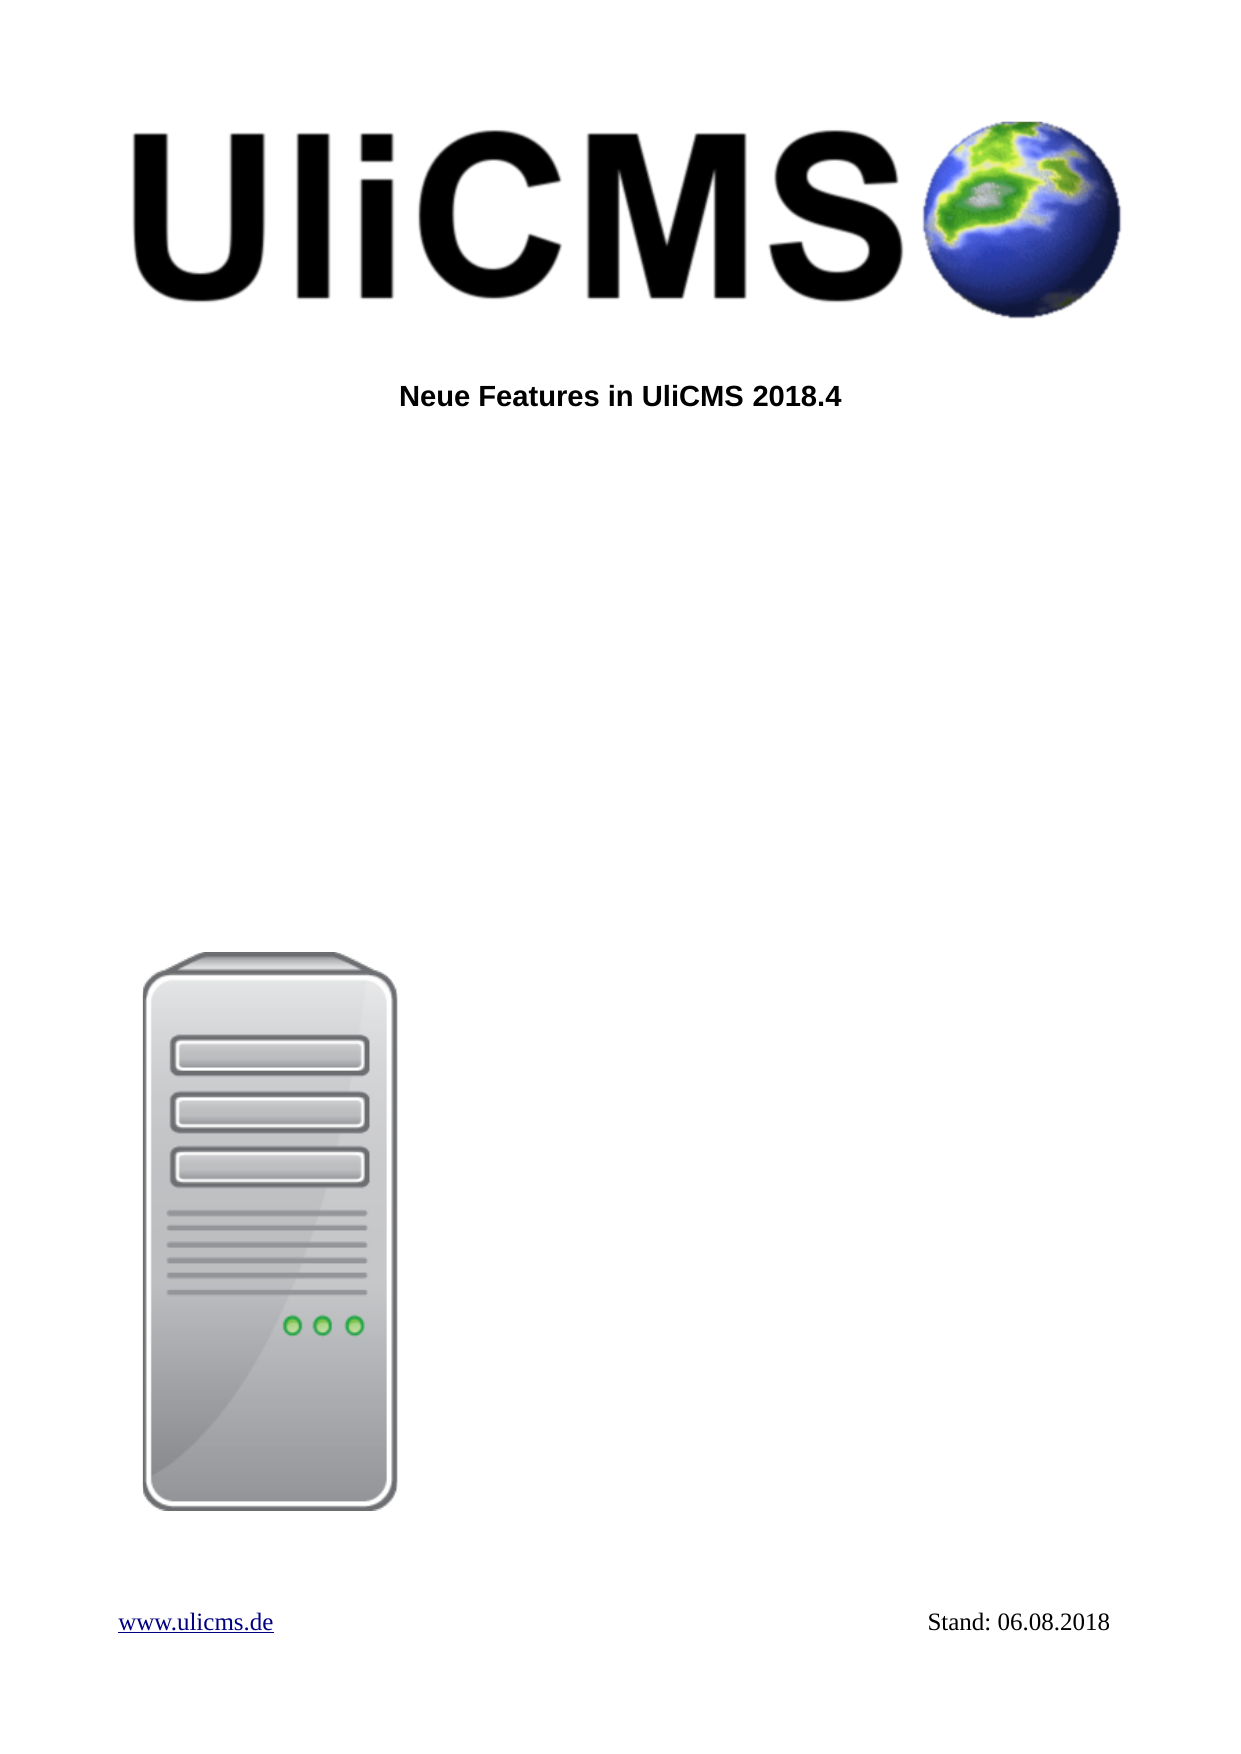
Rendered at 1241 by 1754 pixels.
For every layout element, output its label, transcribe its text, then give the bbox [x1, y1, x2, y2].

picture [118, 118, 1123, 326]
picture [142, 952, 398, 1511]
subtitle Neue Features in UliCMS 2018.4 [118, 379, 1122, 412]
